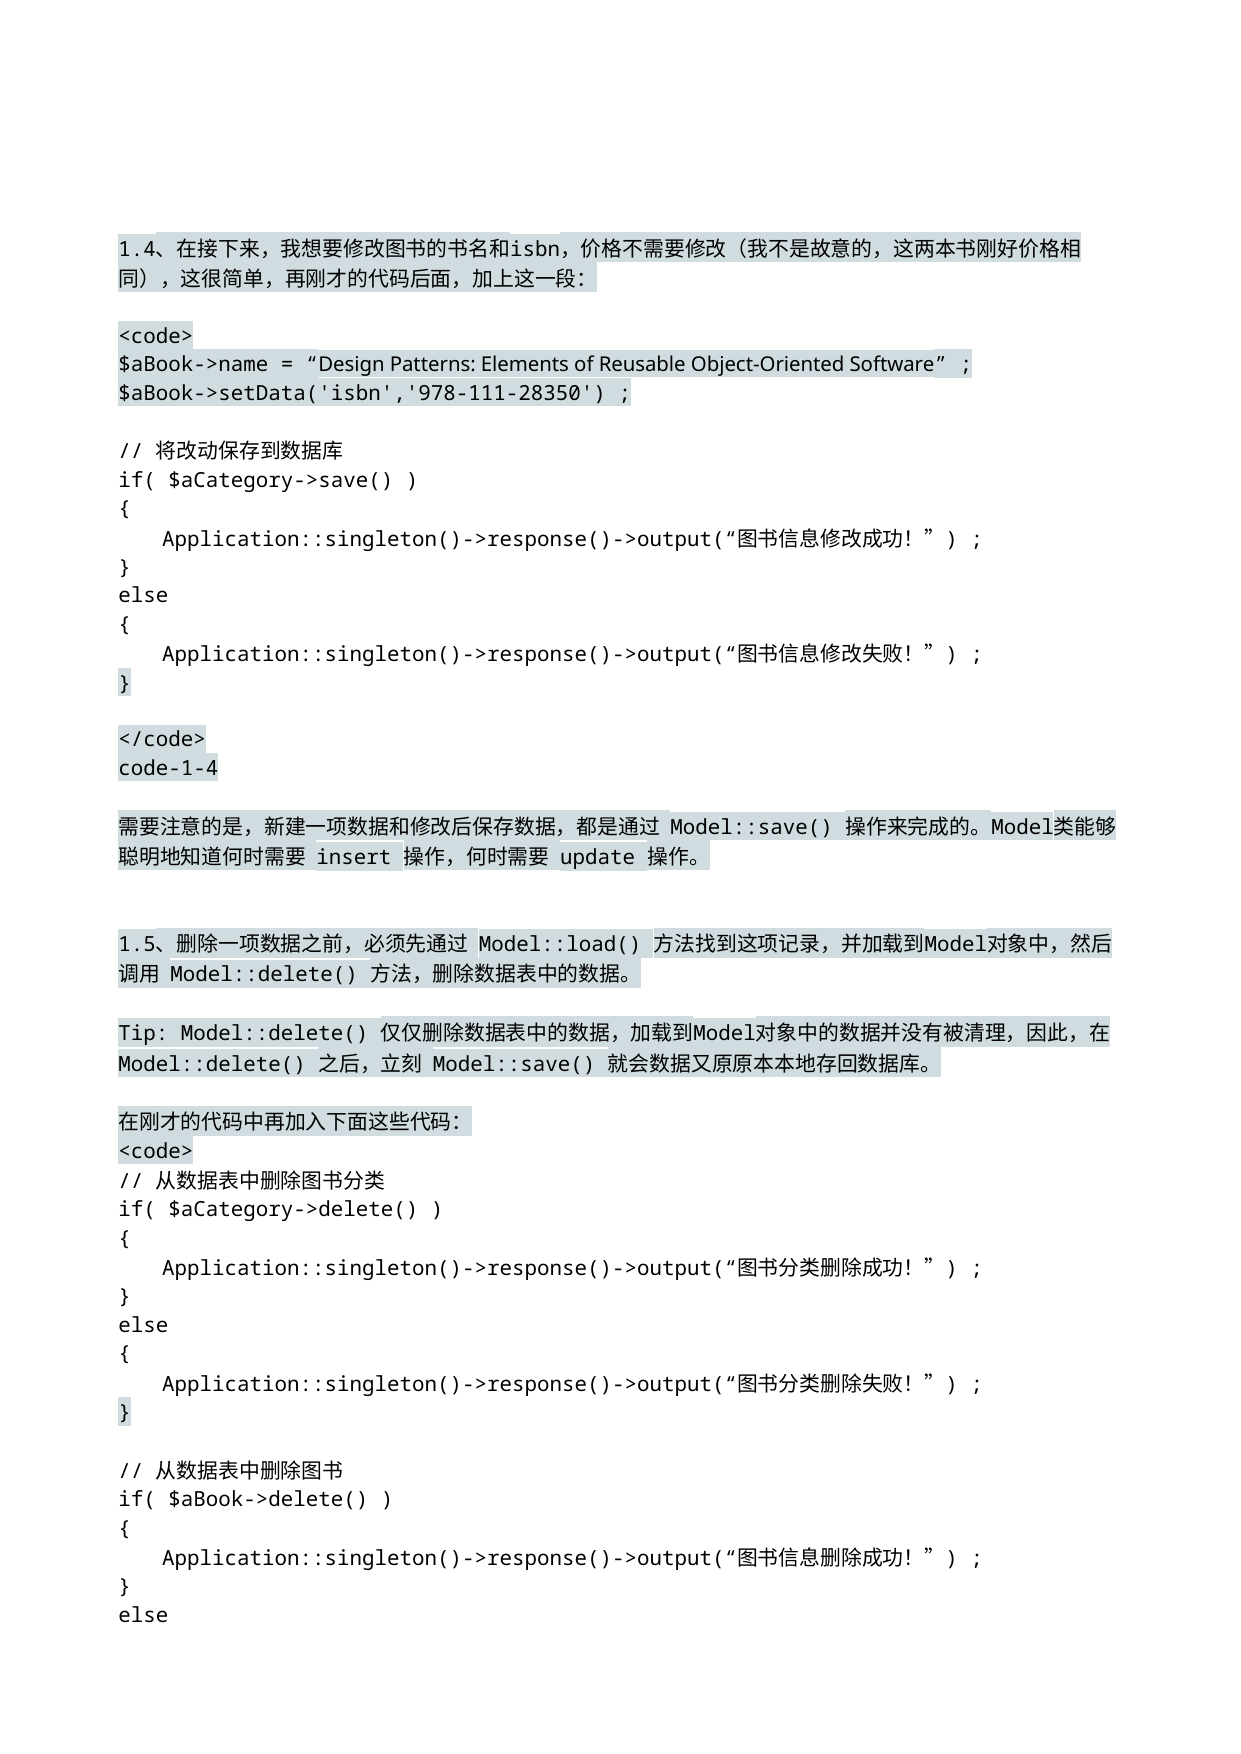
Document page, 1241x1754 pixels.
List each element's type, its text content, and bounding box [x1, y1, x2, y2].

text 1.4、在接下来，我想要修改图书的书名和isbn，价格不需要修改（我不是故意的，这两本书刚好价格相同），这很简单，再刚才的代码后面，加上这一段： [118, 232, 1122, 292]
text 1.5、删除一项数据之前，必须先通过 Model::load() 方法找到这项记录，并加载到Model对象中，然后调用 Model::delete() 方法，删除数据表中的数据。 [118, 927, 1122, 988]
text $aBook->name = “Design Patterns: Elements of Reusable Object-Oriented Software” ; [118, 349, 1122, 378]
text </code> [118, 724, 1122, 753]
text else [118, 1600, 1122, 1628]
text Application::singleton()->response()->output(“图书信息修改成功！”) ; [118, 522, 1122, 552]
text 在刚才的代码中再加入下面这些代码： [118, 1106, 1122, 1136]
text // 从数据表中删除图书 [118, 1454, 1122, 1484]
text } [118, 1282, 1122, 1310]
text { [118, 1513, 1122, 1541]
text Application::singleton()->response()->output(“图书信息修改失败！”) ; [118, 637, 1122, 668]
text Tip: Model::delete() 仅仅删除数据表中的数据，加载到Model对象中的数据并没有被清理，因此，在Model::delete() 之后，立刻 Model::save() 就会数据又原原本本地存回数据库。 [118, 1016, 1122, 1077]
text if( $aCategory->save() ) [118, 465, 1122, 493]
text Application::singleton()->response()->output(“图书分类删除失败！”) ; [118, 1367, 1122, 1397]
text if( $aCategory->delete() ) [118, 1194, 1122, 1223]
text { [118, 1338, 1122, 1367]
text { [118, 1223, 1122, 1251]
text // 将改动保存到数据库 [118, 434, 1122, 465]
text } [118, 552, 1122, 581]
text Application::singleton()->response()->output(“图书信息删除成功！”) ; [118, 1541, 1122, 1572]
text if( $aBook->delete() ) [118, 1484, 1122, 1513]
text { [118, 493, 1122, 522]
text code-1-4 [118, 753, 1122, 781]
text <code> [118, 1136, 1122, 1164]
text $aBook->setData('isbn','978-111-28350') ; [118, 378, 1122, 406]
text // 从数据表中删除图书分类 [118, 1164, 1122, 1194]
text } [118, 1572, 1122, 1600]
text } [118, 1397, 1122, 1426]
text else [118, 581, 1122, 609]
text Application::singleton()->response()->output(“图书分类删除成功！”) ; [118, 1251, 1122, 1282]
text <code> [118, 321, 1122, 349]
text { [118, 609, 1122, 637]
text } [118, 668, 1122, 696]
text 需要注意的是，新建一项数据和修改后保存数据，都是通过 Model::save() 操作来完成的。Model类能够聪明地知道何时需要 insert 操作，何时需要 update 操作。 [118, 810, 1122, 871]
text else [118, 1310, 1122, 1338]
